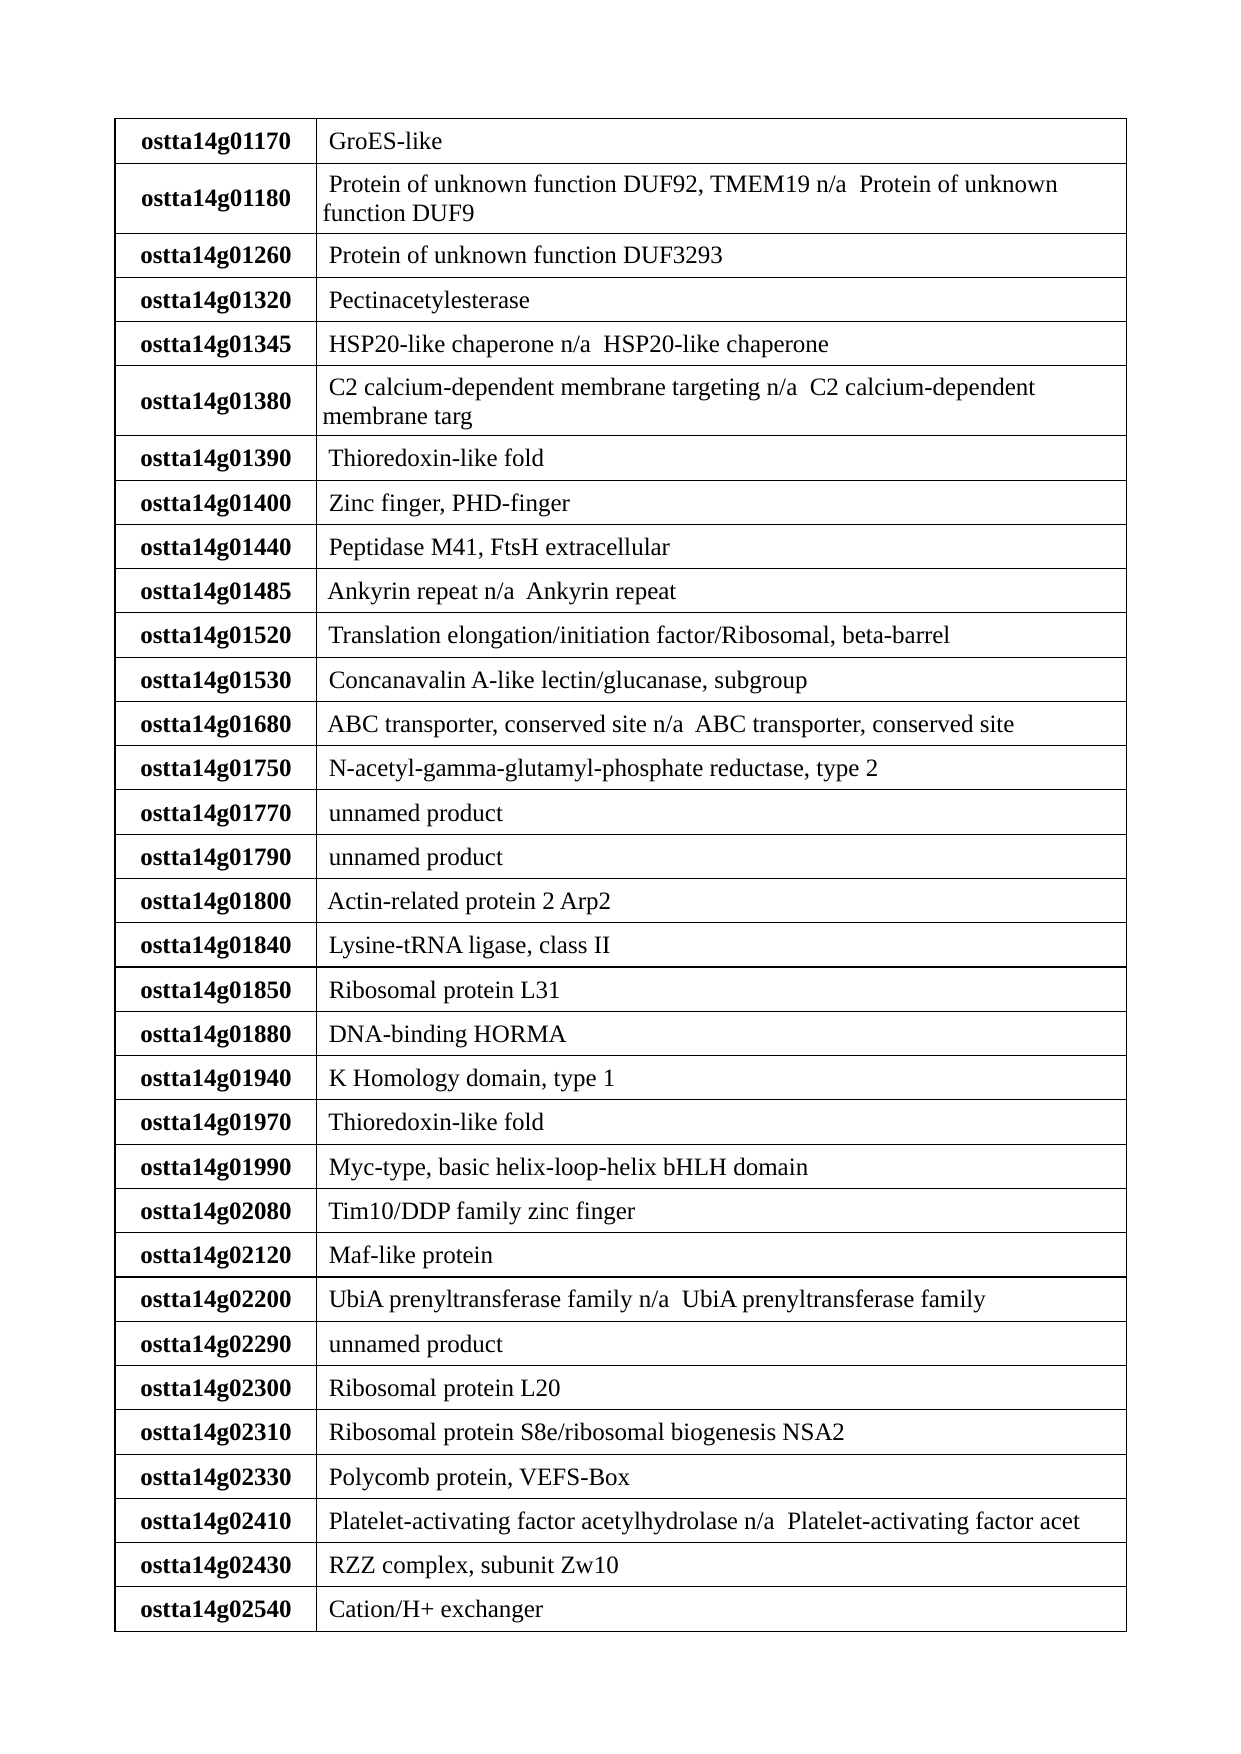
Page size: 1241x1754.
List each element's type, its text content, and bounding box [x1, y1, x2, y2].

table_cell Thioredoxin-like fold [317, 1100, 1126, 1143]
table_cell UbiA prenyltransferase family n/a UbiA prenyltransferase family [317, 1278, 1126, 1321]
table_cell [1127, 1188, 1240, 1232]
table_cell K Homology domain, type 1 [317, 1056, 1126, 1099]
table_cell HSP20-like chaperone n/a HSP20-like chaperone [317, 322, 1126, 365]
table_cell [1127, 1586, 1240, 1631]
table_cell Polycomb protein, VEFS-Box [317, 1455, 1126, 1498]
table_cell ostta14g02310 [116, 1410, 316, 1453]
table_cell C2 calcium-dependent membrane targeting n/a C2 calcium-dependent membrane targ [317, 366, 1126, 435]
table_cell ostta14g01400 [116, 481, 316, 524]
table_cell ostta14g01940 [116, 1056, 316, 1099]
table_cell Lysine-tRNA ligase, class II [317, 923, 1126, 966]
table_cell ostta14g01260 [116, 234, 316, 277]
table_cell Actin-related protein 2 Arp2 [317, 879, 1126, 922]
table_cell ostta14g01800 [116, 879, 316, 922]
table_cell unnamed product [317, 835, 1126, 878]
table_cell ostta14g01840 [116, 923, 316, 966]
table_cell ostta14g02430 [116, 1543, 316, 1586]
table_cell ostta14g01485 [116, 569, 316, 612]
table_cell ostta14g01990 [116, 1145, 316, 1188]
table_cell Cation/H+ exchanger [317, 1587, 1126, 1631]
table_cell [1127, 834, 1240, 878]
table_cell ostta14g01180 [116, 164, 316, 232]
table_cell [1127, 1232, 1240, 1276]
table_cell Peptidase M41, FtsH extracellular [317, 525, 1126, 568]
table_cell [1127, 612, 1240, 657]
table_cell ostta14g01520 [116, 613, 316, 657]
table_cell Ribosomal protein L31 [317, 968, 1126, 1011]
table_cell [1127, 1365, 1240, 1409]
table_cell ostta14g02540 [116, 1587, 316, 1631]
table_cell ostta14g01750 [116, 746, 316, 789]
table_cell [1127, 657, 1240, 701]
table_cell Ribosomal protein L20 [317, 1366, 1126, 1409]
table_cell ostta14g01680 [116, 702, 316, 745]
table_cell [1127, 233, 1240, 277]
table_cell Pectinacetylesterase [317, 278, 1126, 321]
table_cell [1127, 1055, 1240, 1099]
table_cell Platelet-activating factor acetylhydrolase n/a Platelet-activating factor acet [317, 1499, 1126, 1542]
table_cell [1127, 1099, 1240, 1143]
table_cell Protein of unknown function DUF92, TMEM19 n/a Protein of unknown function DUF9 [317, 164, 1126, 232]
table_cell [1127, 878, 1240, 922]
table_cell Zinc finger, PHD-finger [317, 481, 1126, 524]
table_cell [1127, 568, 1240, 612]
table_cell ostta14g01170 [116, 119, 316, 162]
table_cell [1127, 1542, 1240, 1586]
table_cell N-acetyl-gamma-glutamyl-phosphate reductase, type 2 [317, 746, 1126, 789]
table_cell [1127, 922, 1240, 966]
table_cell Myc-type, basic helix-loop-helix bHLH domain [317, 1145, 1126, 1188]
table_cell ostta14g01440 [116, 525, 316, 568]
table_cell RZZ complex, subunit Zw10 [317, 1543, 1126, 1586]
table_cell [1127, 435, 1240, 479]
table_cell [1127, 745, 1240, 789]
table_cell [1127, 1144, 1240, 1188]
table_cell ostta14g02080 [116, 1189, 316, 1232]
table_cell Maf-like protein [317, 1233, 1126, 1276]
table_cell ostta14g02290 [116, 1322, 316, 1365]
table_cell DNA-binding HORMA [317, 1012, 1126, 1055]
table_cell [1127, 1011, 1240, 1055]
table_cell Ribosomal protein S8e/ribosomal biogenesis NSA2 [317, 1410, 1126, 1453]
table_cell [1127, 1276, 1240, 1321]
table_cell ostta14g01880 [116, 1012, 316, 1055]
table_cell ostta14g01970 [116, 1100, 316, 1143]
table_cell ostta14g02410 [116, 1499, 316, 1542]
table_cell ostta14g01770 [116, 790, 316, 834]
table_cell Protein of unknown function DUF3293 [317, 234, 1126, 277]
table_cell [1127, 1409, 1240, 1453]
table_cell GroES-like [317, 119, 1126, 162]
table_cell ostta14g01850 [116, 968, 316, 1011]
table_cell [1127, 966, 1240, 1011]
table_cell unnamed product [317, 790, 1126, 834]
table_cell [1127, 118, 1240, 162]
table_cell ostta14g01345 [116, 322, 316, 365]
table_cell ostta14g02200 [116, 1278, 316, 1321]
table_cell [1127, 789, 1240, 834]
table_cell ostta14g01790 [116, 835, 316, 878]
table_cell ostta14g02330 [116, 1455, 316, 1498]
table_cell [1127, 1454, 1240, 1498]
table_cell [1127, 163, 1240, 232]
table_cell Translation elongation/initiation factor/Ribosomal, beta-barrel [317, 613, 1126, 657]
table_cell ostta14g02300 [116, 1366, 316, 1409]
table_cell Concanavalin A-like lectin/glucanase, subgroup [317, 658, 1126, 701]
table_cell [1127, 1321, 1240, 1365]
table_cell ABC transporter, conserved site n/a ABC transporter, conserved site [317, 702, 1126, 745]
table_cell [1127, 1498, 1240, 1542]
table_cell [1127, 480, 1240, 524]
table_cell [1127, 321, 1240, 365]
table_cell [1127, 701, 1240, 745]
table_cell [1127, 277, 1240, 321]
table_cell Tim10/DDP family zinc finger [317, 1189, 1126, 1232]
table_cell ostta14g01390 [116, 436, 316, 479]
table_cell Ankyrin repeat n/a Ankyrin repeat [317, 569, 1126, 612]
table_cell ostta14g02120 [116, 1233, 316, 1276]
table_cell [1127, 524, 1240, 568]
table_cell ostta14g01380 [116, 366, 316, 435]
table_cell unnamed product [317, 1322, 1126, 1365]
table_cell ostta14g01320 [116, 278, 316, 321]
table_cell [1127, 365, 1240, 435]
table_cell Thioredoxin-like fold [317, 436, 1126, 479]
table_cell ostta14g01530 [116, 658, 316, 701]
